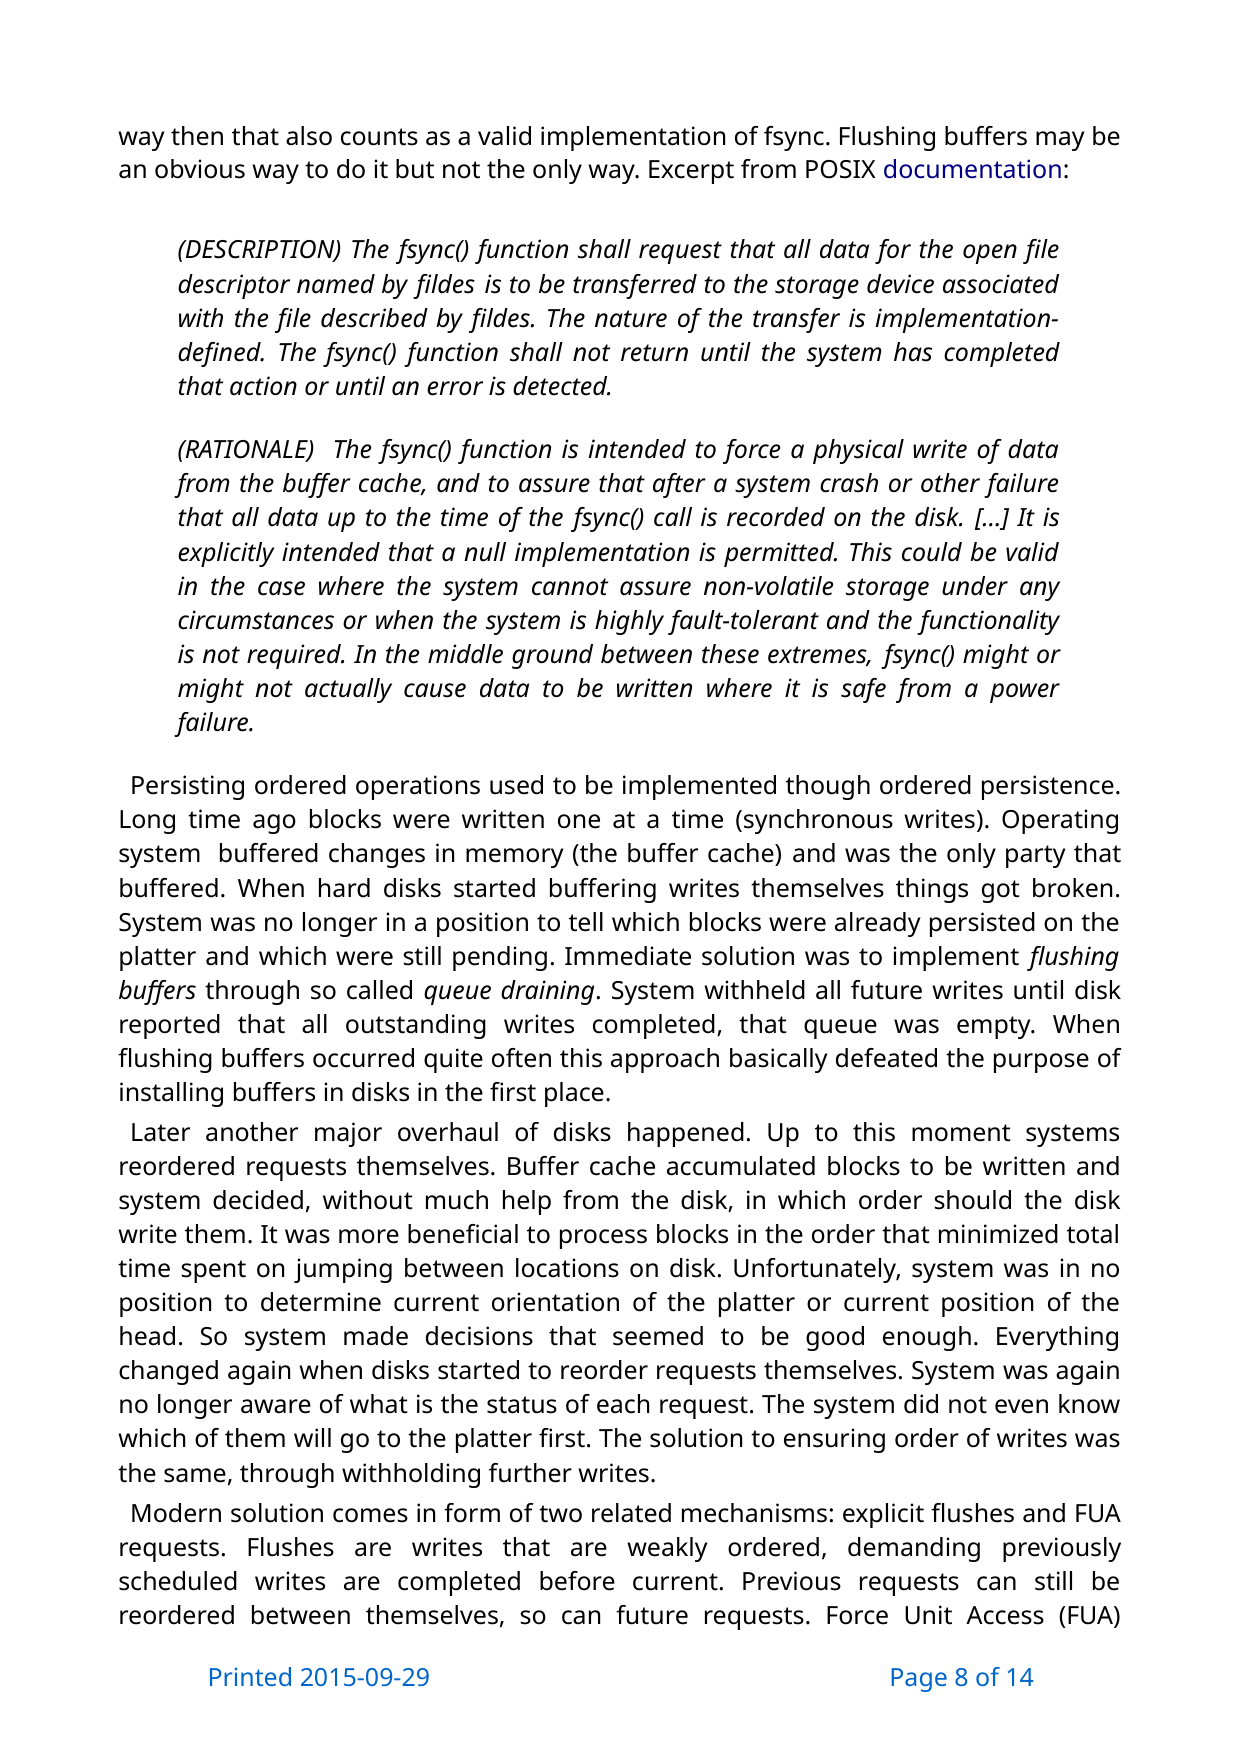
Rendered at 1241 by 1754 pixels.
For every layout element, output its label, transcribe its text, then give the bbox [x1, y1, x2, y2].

text Modern solution comes in form of two related mechanisms: explicit flushes and FUA requests. Flushes are writes that are weakly ordered, demanding previously scheduled writes are completed before current. Previous requests can still be reordered between themselves, so can future requests. Force Unit Access (FUA) [118, 1495, 1122, 1631]
text Later another major overhaul of disks happened. Up to this moment systems reordered requests themselves. Buffer cache accumulated blocks to be written and system decided, without much help from the disk, in which order should the disk write them. It was more beneficial to process blocks in the order that minimized total time spent on jumping between locations on disk. Unfortunately, system was in no position to determine current orientation of the platter or current position of the head. So system made decisions that seemed to be good enough. Everything changed again when disks started to reorder requests themselves. System was again no longer aware of what is the status of each request. The system did not even know which of them will go to the platter first. The solution to ensuring order of writes was the same, through withholding further writes. [118, 1114, 1122, 1489]
text (RATIONALE) The fsync() function is intended to force a physical write of data from the buffer cache, and to assure that after a system crash or other failure that all data up to the time of the fsync() call is recorded on the disk. […] It is explicitly intended that a null implementation is permitted. This could be valid in the case where the system cannot assure non-volatile storage under any circumstances or when the system is highly fault-tolerant and the functionality is not required. In the middle ground between these extremes, fsync() might or might not actually cause data to be written where it is safe from a power failure. [177, 432, 1063, 738]
text way then that also counts as a valid implementation of fsync. Flushing buffers may be an obvious way to do it but not the only way. Excerpt from POSIX documentation: [118, 118, 1122, 186]
text (DESCRIPTION) The fsync() function shall request that all data for the open file descriptor named by fildes is to be transferred to the storage device associated with the file described by fildes. The nature of the transfer is implementation-defined. The fsync() function shall not return until the system has completed that action or until an error is detected. [177, 232, 1063, 402]
text Persisting ordered operations used to be implemented though ordered persistence. Long time ago blocks were written one at a time (synchronous writes). Operating system buffered changes in memory (the buffer cache) and was the only party that buffered. When hard disks started buffering writes themselves things got broken. System was no longer in a position to tell which blocks were already persisted on the platter and which were still pending. Immediate solution was to implement flushing buffers through so called queue draining. System withheld all future writes until disk reported that all outstanding writes completed, that queue was empty. When flushing buffers occurred quite often this approach basically defeated the purpose of installing buffers in disks in the first place. [118, 768, 1122, 1109]
